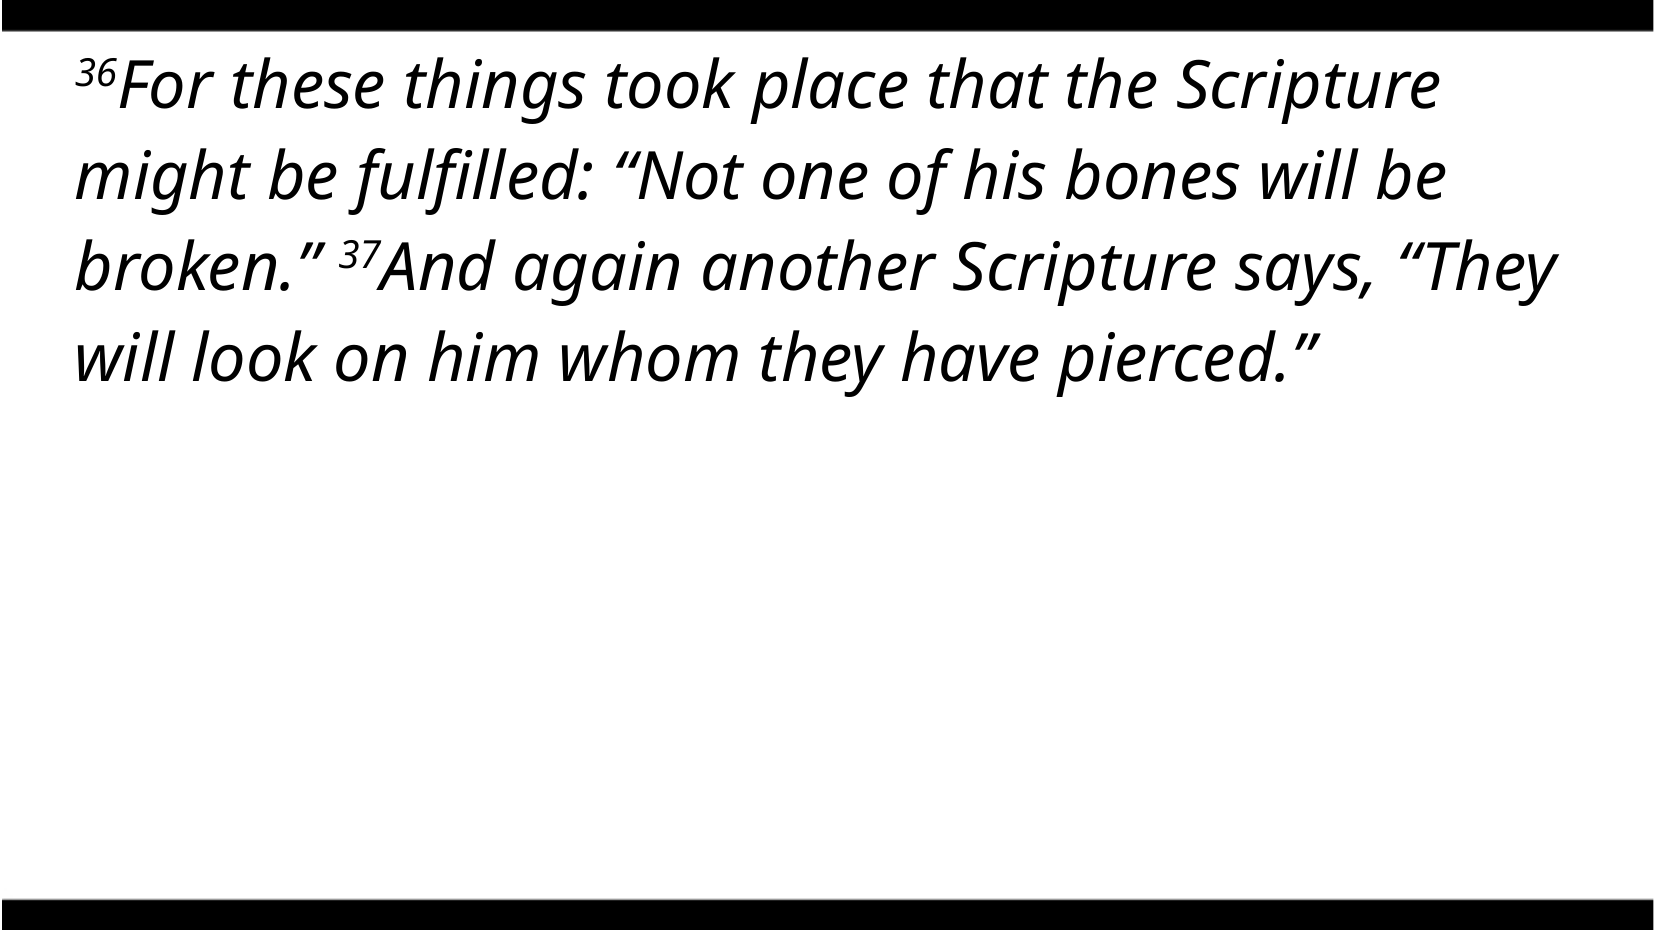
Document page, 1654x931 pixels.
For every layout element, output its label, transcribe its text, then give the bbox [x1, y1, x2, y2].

text_box 36For these things took place that the Scripture might be fulfilled: “Not one of his bones will be broken.” 37And again another Scripture says, “They will look on him whom they have pierced.” [60, 30, 1591, 400]
picture [2, 0, 1654, 930]
